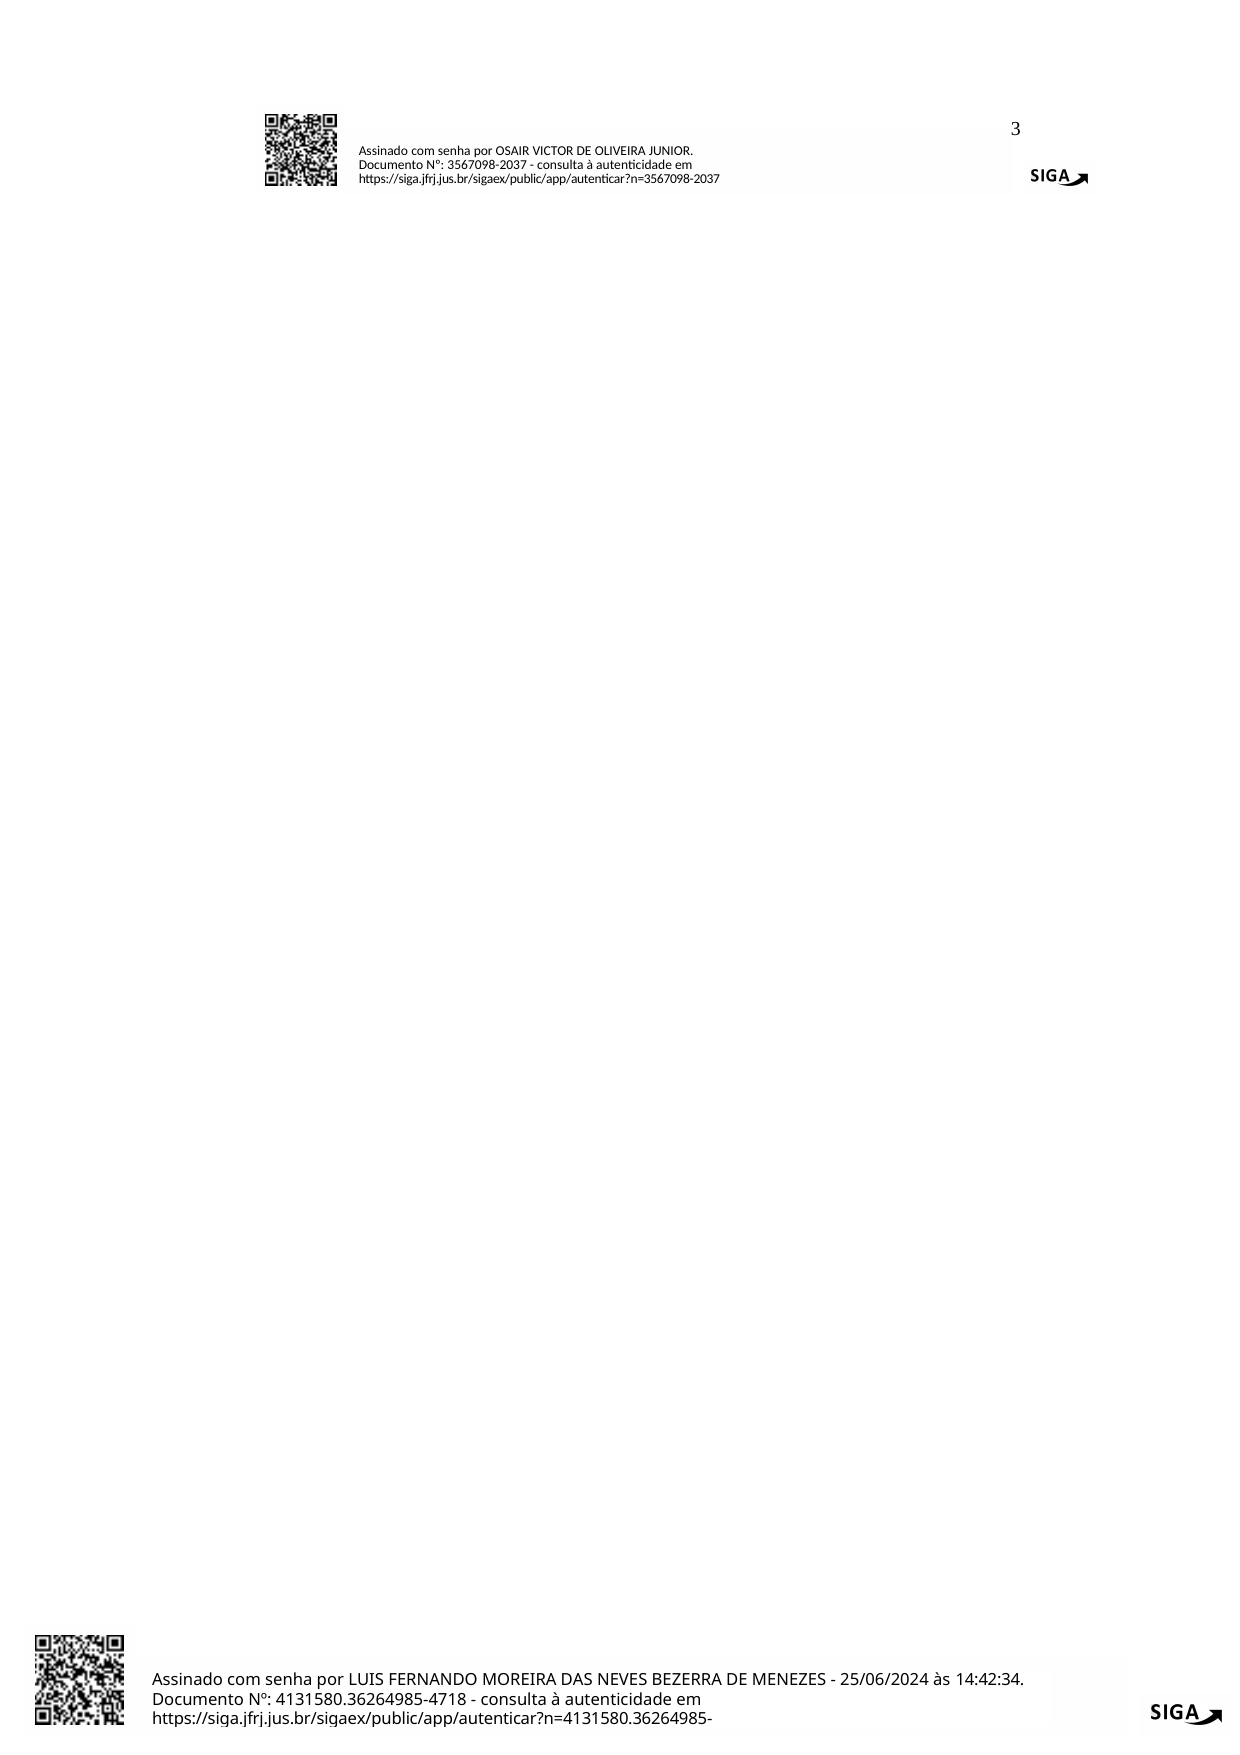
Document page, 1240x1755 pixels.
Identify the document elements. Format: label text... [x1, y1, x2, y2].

subtitle 3 [346, 117, 1021, 140]
subtitle [131, 117, 256, 140]
